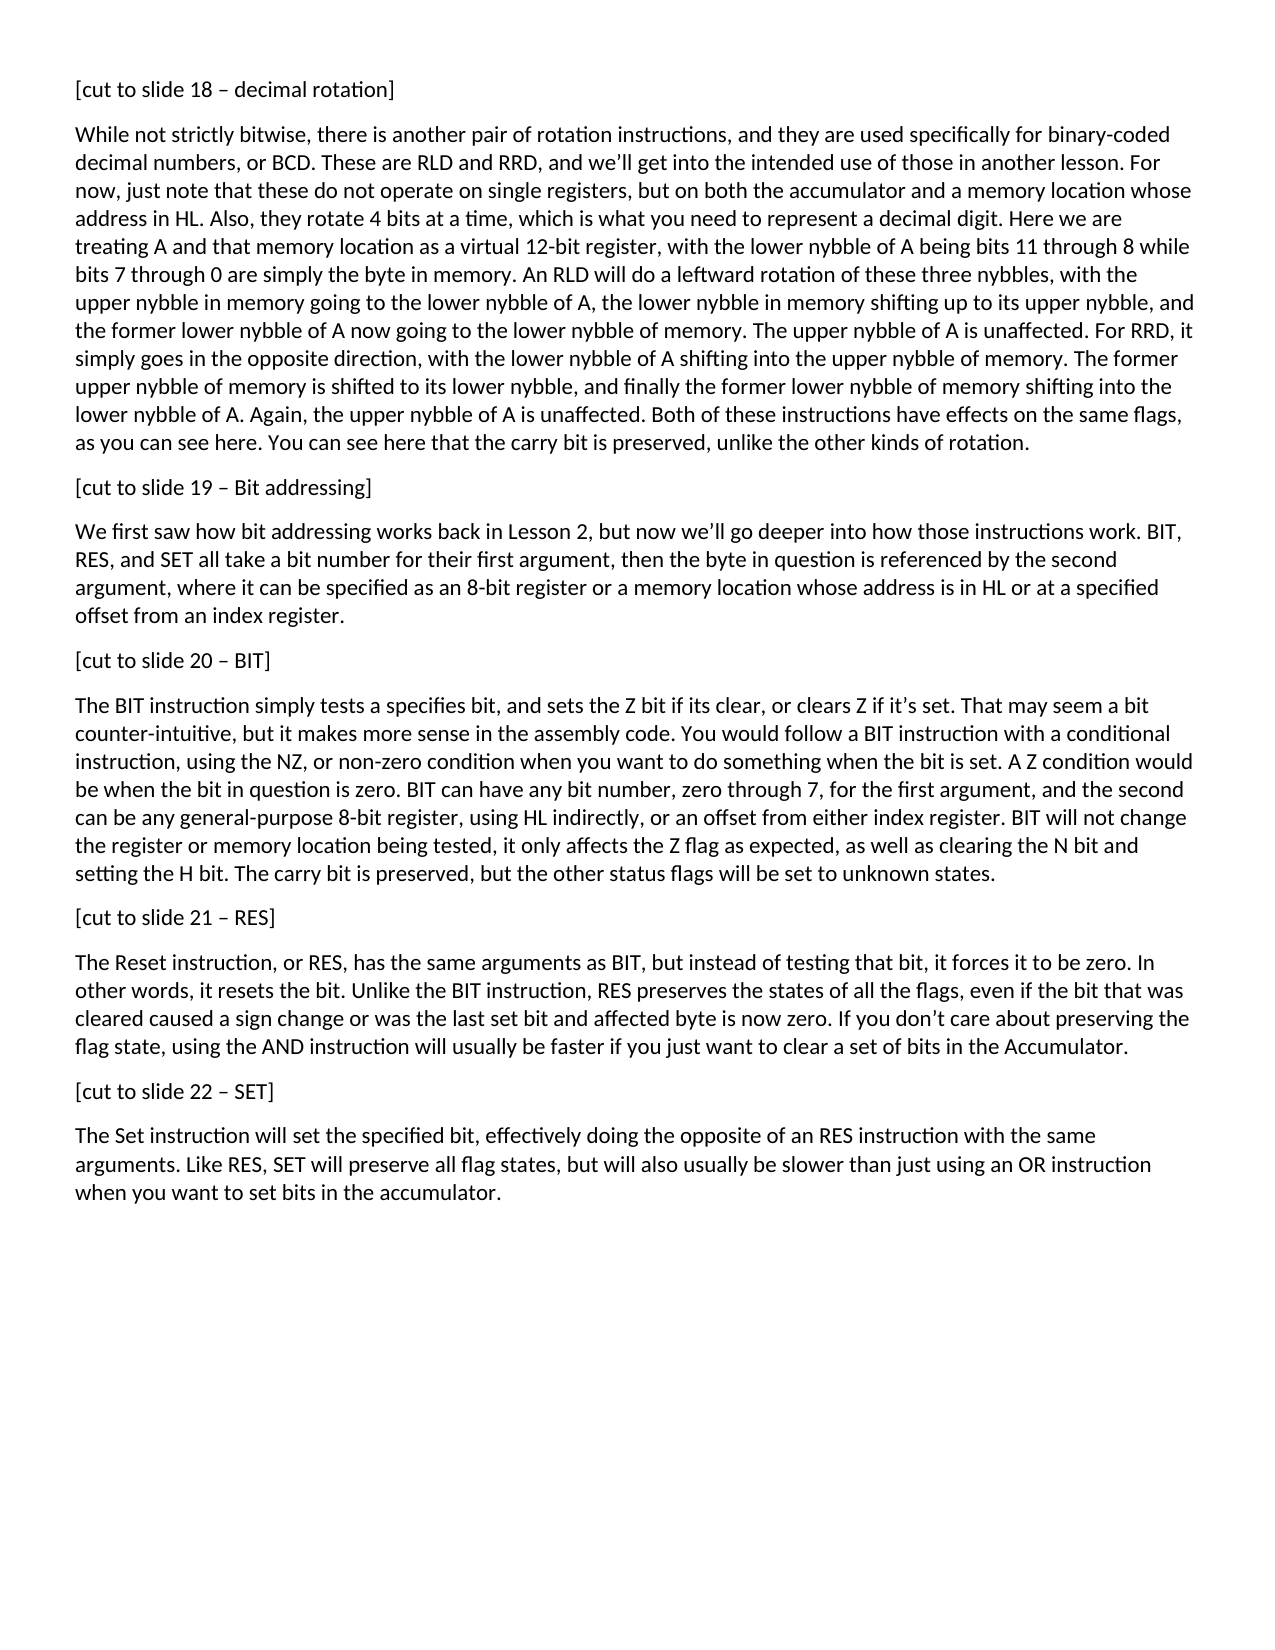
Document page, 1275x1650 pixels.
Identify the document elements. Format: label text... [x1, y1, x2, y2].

text While not strictly bitwise, there is another pair of rotation instructions, and they are used specifically for binary-coded decimal numbers, or BCD. These are RLD and RRD, and we’ll get into the intended use of those in another lesson. For now, just note that these do not operate on single registers, but on both the accumulator and a memory location whose address in HL. Also, they rotate 4 bits at a time, which is what you need to represent a decimal digit. Here we are treating A and that memory location as a virtual 12-bit register, with the lower nybble of A being bits 11 through 8 while bits 7 through 0 are simply the byte in memory. An RLD will do a leftward rotation of these three nybbles, with the upper nybble in memory going to the lower nybble of A, the lower nybble in memory shifting up to its upper nybble, and the former lower nybble of A now going to the lower nybble of memory. The upper nybble of A is unaffected. For RRD, it simply goes in the opposite direction, with the lower nybble of A shifting into the upper nybble of memory. The former upper nybble of memory is shifted to its lower nybble, and finally the former lower nybble of memory shifting into the lower nybble of A. Again, the upper nybble of A is unaffected. Both of these instructions have effects on the same flags, as you can see here. You can see here that the carry bit is preserved, unlike the other kinds of rotation. [75, 120, 1200, 456]
text We first saw how bit addressing works back in Lesson 2, but now we’ll go deeper into how those instructions work. BIT, RES, and SET all take a bit number for their first argument, then the byte in question is referenced by the second argument, where it can be specified as an 8-bit register or a memory location whose address is in HL or at a specified offset from an index register. [75, 517, 1200, 629]
text [cut to slide 22 – SET] [75, 1077, 1200, 1105]
text [cut to slide 21 – RES] [75, 903, 1200, 932]
text The BIT instruction simply tests a specifies bit, and sets the Z bit if its clear, or clears Z if it’s set. That may seem a bit counter-intuitive, but it makes more sense in the assembly code. You would follow a BIT instruction with a conditional instruction, using the NZ, or non-zero condition when you want to do something when the bit is set. A Z condition would be when the bit in question is zero. BIT can have any bit number, zero through 7, for the first argument, and the second can be any general-purpose 8-bit register, using HL indirectly, or an offset from either index register. BIT will not change the register or memory location being tested, it only affects the Z flag as expected, as well as clearing the N bit and setting the H bit. The carry bit is preserved, but the other status flags will be set to unknown states. [75, 691, 1200, 887]
text [cut to slide 18 – decimal rotation] [75, 75, 1200, 103]
text [cut to slide 19 – Bit addressing] [75, 473, 1200, 501]
text The Reset instruction, or RES, has the same arguments as BIT, but instead of testing that bit, it forces it to be zero. In other words, it resets the bit. Unlike the BIT instruction, RES preserves the states of all the flags, even if the bit that was cleared caused a sign change or was the last set bit and affected byte is now zero. If you don’t care about preserving the flag state, using the AND instruction will usually be faster if you just want to clear a set of bits in the Accumulator. [75, 948, 1200, 1060]
text The Set instruction will set the specified bit, effectively doing the opposite of an RES instruction with the same arguments. Like RES, SET will preserve all flag states, but will also usually be slower than just using an OR instruction when you want to set bits in the accumulator. [75, 1122, 1200, 1206]
text [cut to slide 20 – BIT] [75, 646, 1200, 674]
